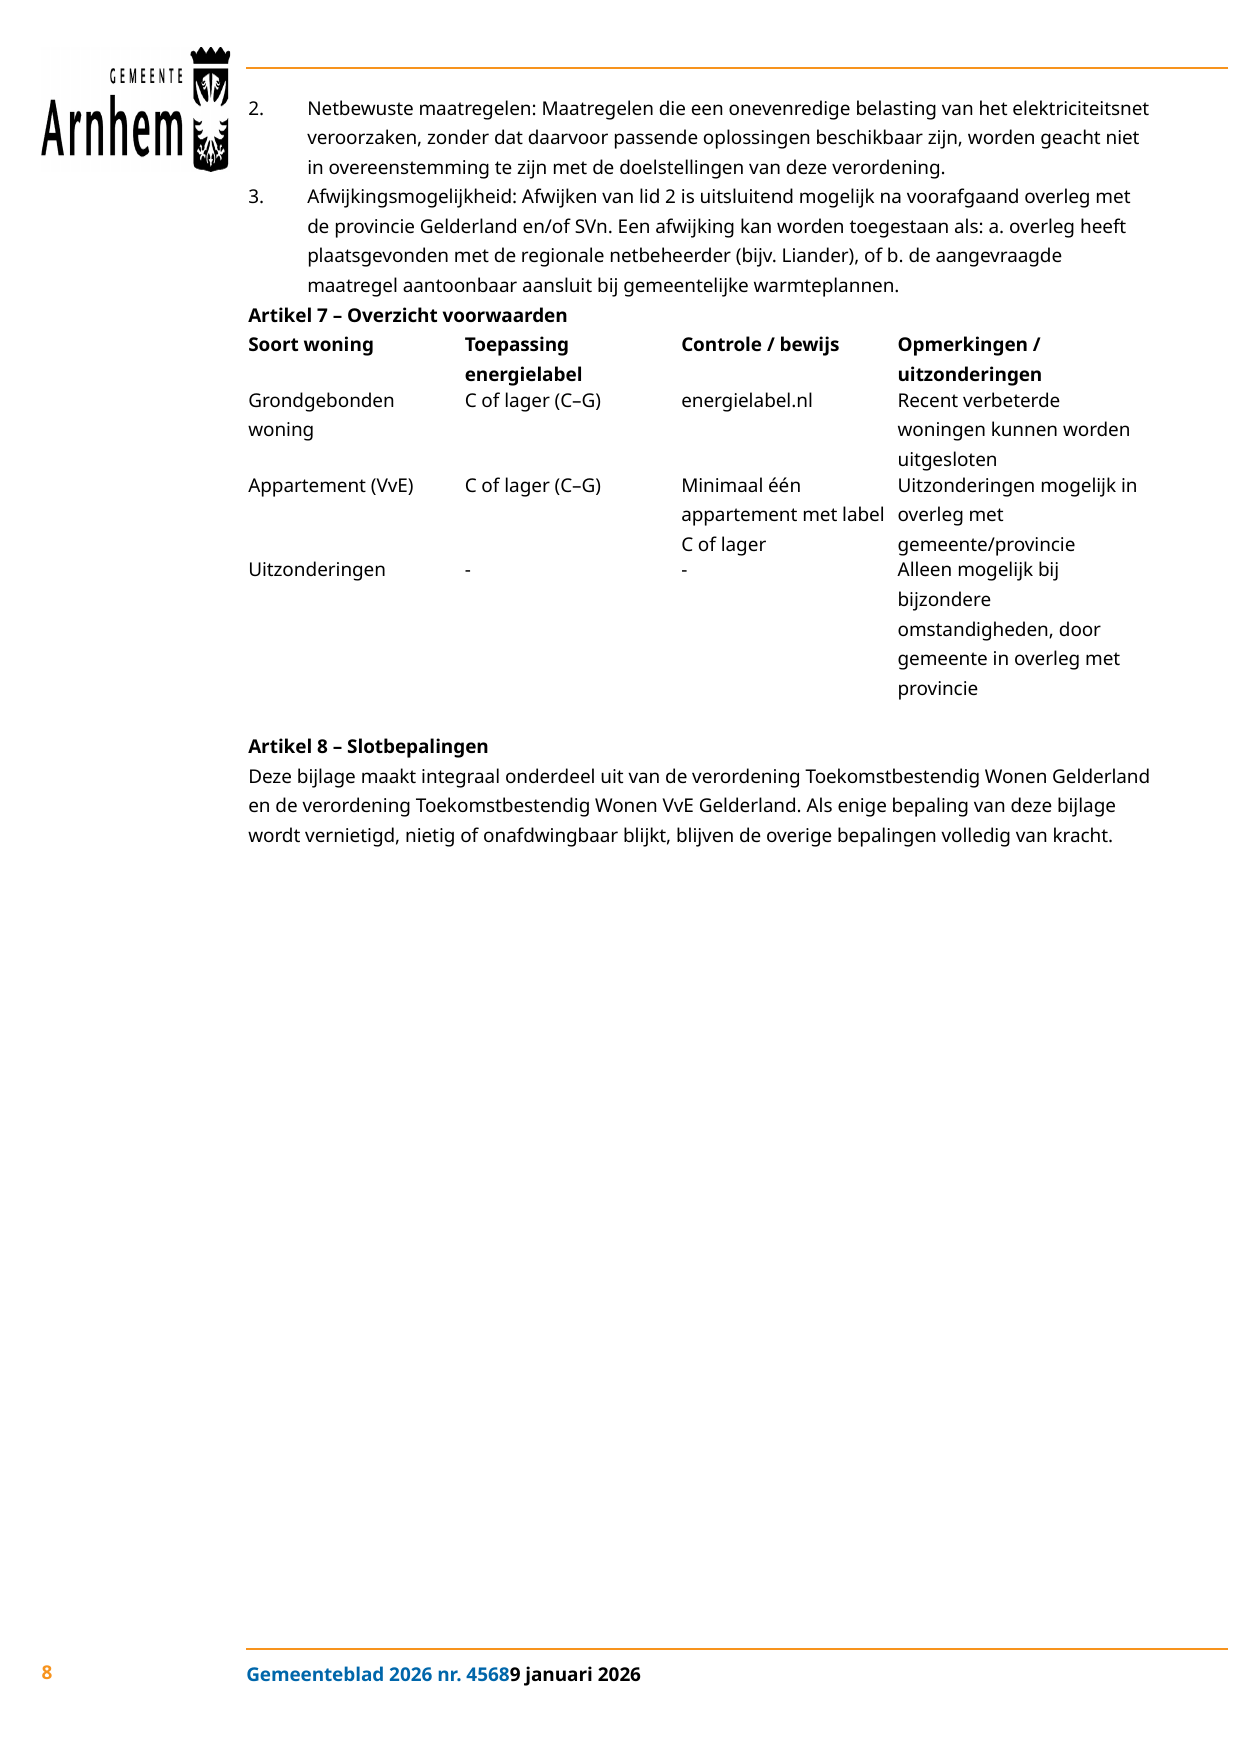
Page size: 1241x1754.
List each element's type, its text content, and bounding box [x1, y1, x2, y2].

table_header Controle / bewijs [681, 332, 897, 387]
text Artikel 7 – Overzicht voorwaarden [248, 302, 1152, 328]
picture [41, 47, 231, 172]
table_cell C of lager (C–G) [465, 472, 681, 557]
table_cell Uitzonderingen mogelijk in overleg met gemeente/provincie [898, 472, 1152, 557]
table_header Toepassing energielabel [465, 332, 681, 387]
list Netbewuste maatregelen: Maatregelen die een onevenredige belasting van het elektriciteitsnet veroorzaken, zonder dat daarvoor passende oplossingen beschikbaar zijn, worden geacht niet in overeenstemming te zijn met de doelstellingen van deze verordening. [248, 95, 1152, 180]
table_cell Alleen mogelijk bij bijzondere omstandigheden, door gemeente in overleg met provincie [898, 557, 1152, 701]
table_cell Recent verbeterde woningen kunnen worden uitgesloten [898, 387, 1152, 472]
table_cell Appartement (VvE) [248, 472, 464, 557]
table_cell energielabel.nl [681, 387, 897, 472]
table_cell C of lager (C–G) [465, 387, 681, 472]
list Afwijkingsmogelijkheid: Afwijken van lid 2 is uitsluitend mogelijk na voorafgaand overleg met de provincie Gelderland en/of SVn. Een afwijking kan worden toegestaan als: a. overleg heeft plaatsgevonden met de regionale netbeheerder (bijv. Liander), of b. de aangevraagde maatregel aantoonbaar aansluit bij gemeentelijke warmteplannen. [248, 183, 1152, 298]
table_cell Uitzonderingen [248, 557, 464, 701]
table_header Opmerkingen / uitzonderingen [898, 332, 1152, 387]
text Artikel 8 – Slotbepalingen [248, 733, 1152, 759]
text Deze bijlage maakt integraal onderdeel uit van de verordening Toekomstbestendig Wonen Gelderland en de verordening Toekomstbestendig Wonen VvE Gelderland. Als enige bepaling van deze bijlage wordt vernietigd, nietig of onafdwingbaar blijkt, blijven de overige bepalingen volledig van kracht. [248, 763, 1152, 848]
table_cell - [465, 557, 681, 701]
table_cell - [681, 557, 897, 701]
table_header Soort woning [248, 332, 464, 387]
table_cell Minimaal één appartement met label C of lager [681, 472, 897, 557]
table_cell Grondgebonden woning [248, 387, 464, 472]
